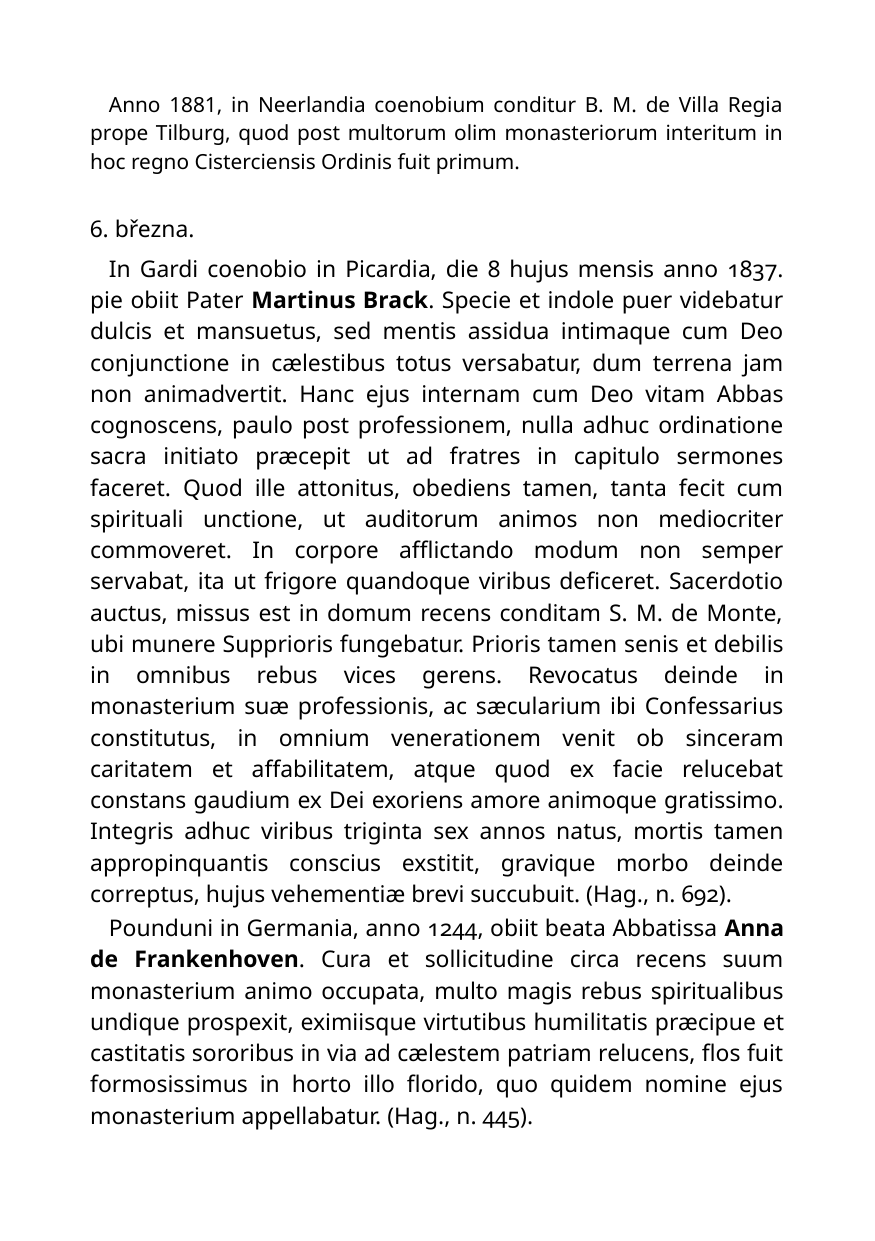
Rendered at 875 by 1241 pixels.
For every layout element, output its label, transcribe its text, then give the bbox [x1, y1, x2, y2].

text Anno 1881, in Neerlandia coenobium conditur B. M. de Villa Regia prope Tilburg, quod post multorum olim monasteriorum interitum in hoc regno Cisterciensis Ordinis fuit primum. [90, 90, 784, 175]
text Pounduni in Germania, anno 1244, obiit beata Abbatissa Anna de Frankenhoven. Cura et sollicitudine circa recens suum monasterium animo occupata, multo magis rebus spiritualibus undique prospexit, eximiisque virtutibus humi­litatis præcipue et castitatis sororibus in via ad cælestem patriam relucens, flos fuit formosissimus in horto illo florido, quo quidem nomine ejus monasterium appellabatur. (Hag., n. 445). [90, 912, 784, 1131]
text In Gardi coenobio in Picardia, die 8 hujus mensis anno 1837. pie obiit Pater Martinus Brack. Specie et indole puer videbatur dulcis et mansuetus, sed mentis assidua intimaque cum Deo conjunctione in cælestibus totus versabatur, dum terrena jam non animadvertit. Hanc ejus internam cum Deo vitam Abbas cognoscens, paulo post professionem, nulla adhuc ordinatione sacra initiato præcepit ut ad fratres in capitulo sermones faceret. Quod ille attonitus, obediens tamen, tanta fecit cum spirituali unctione, ut auditorum animos non mediocriter commoveret. In corpore afflictando modum non semper servabat, ita ut frigore quandoque viribus deficeret. Sacerdotio auctus, missus est in domum recens conditam S. M. de Monte, ubi munere Supprioris fungebatur. Prioris tamen senis et debilis in omnibus rebus vices gerens. Revo­catus deinde in monasterium suæ professionis, ac sæcularium ibi Confessarius constitutus, in omnium venerationem venit ob sinceram caritatem et affabilitatem, atque quod ex facie relucebat constans gaudium ex Dei exoriens amore animoque gratissimo. Integris adhuc viribus triginta sex annos natus, mortis tamen appropinquantis conscius exstitit, gravique morbo deinde correptus, hujus vehementiæ brevi succubuit. (Hag., n. 692). [90, 253, 784, 909]
text 6. března. [90, 213, 784, 244]
